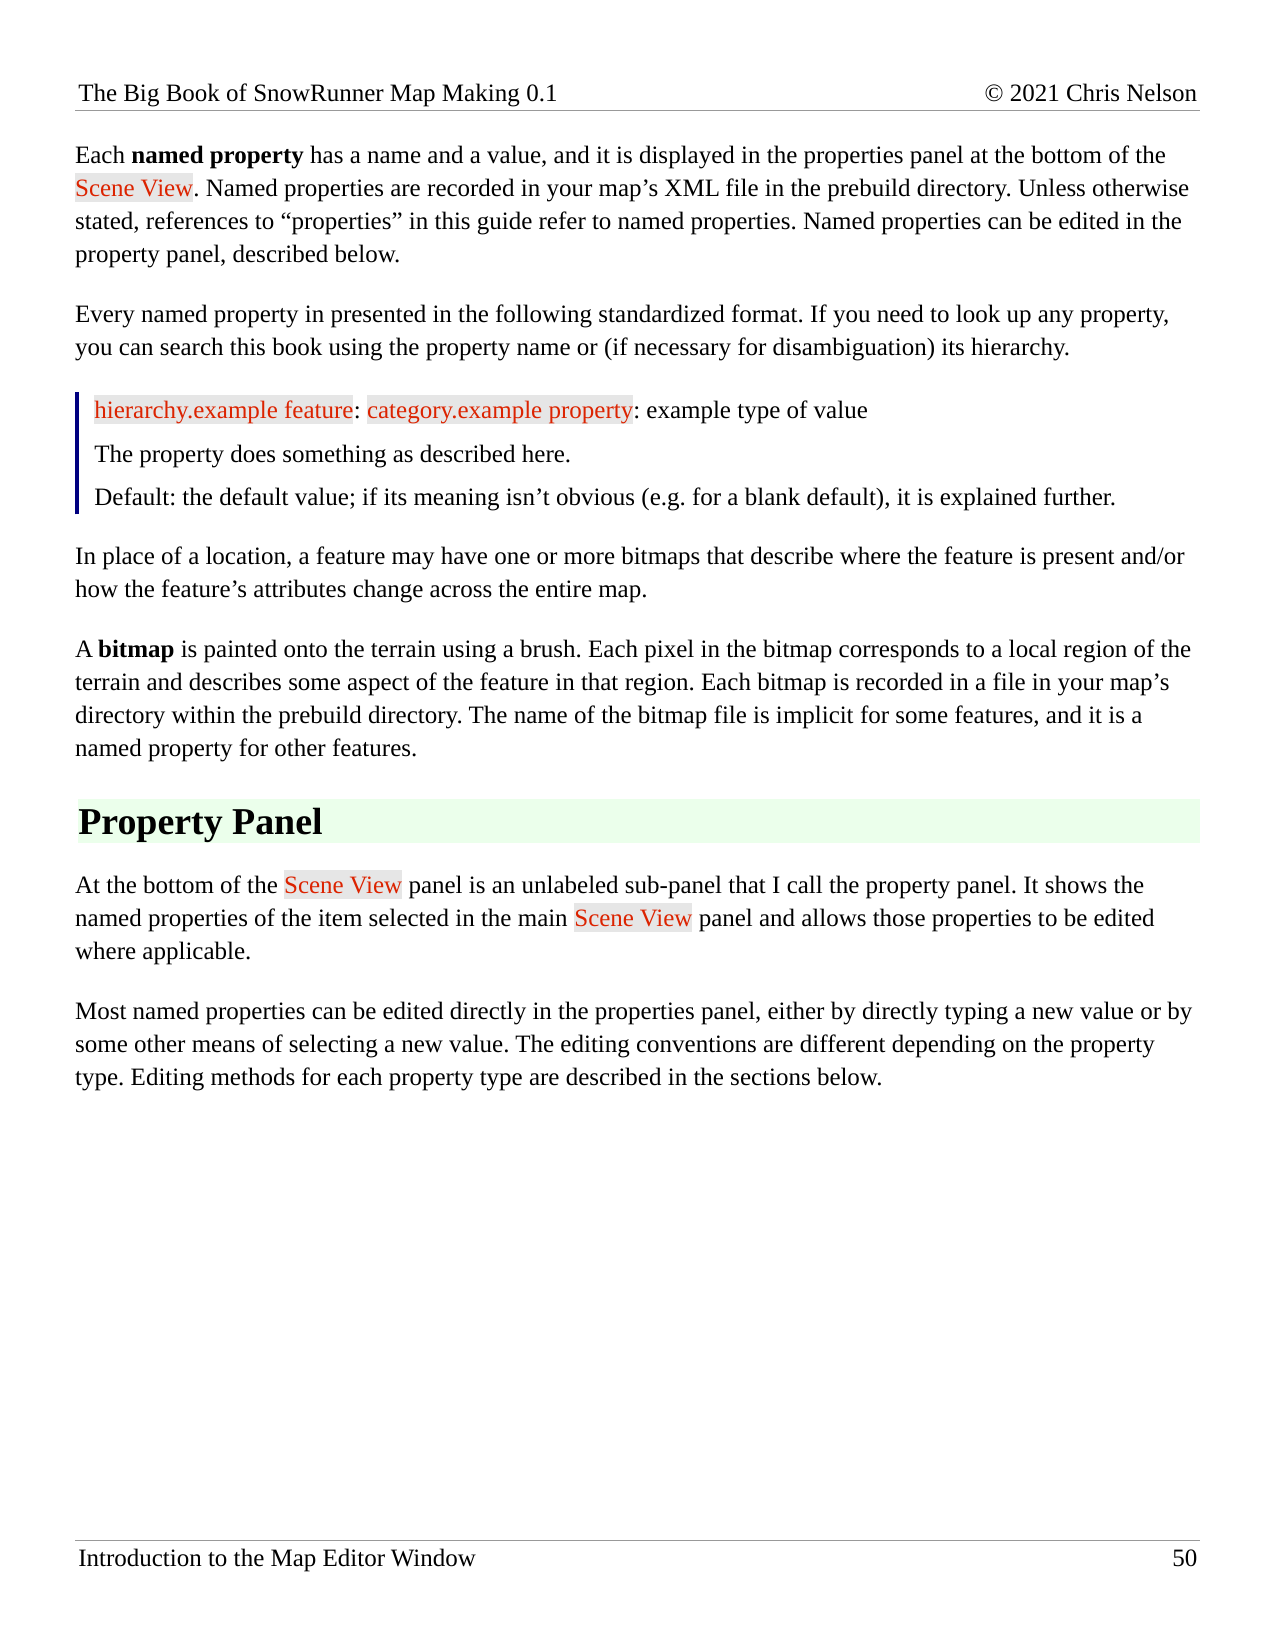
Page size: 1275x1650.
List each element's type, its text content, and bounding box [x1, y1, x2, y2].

subtitle Property Panel [78, 799, 1200, 843]
text A bitmap is painted onto the terrain using a brush. Each pixel in the bitmap corresponds to a local region of the terrain and describes some aspect of the feature in that region. Each bitmap is recorded in a file in your map’s directory within the prebuild directory. The name of the bitmap file is implicit for some features, and it is a named property for other features. [75, 634, 1200, 762]
text The property does something as described here. [79, 436, 1200, 467]
text Default: the default value; if its meaning isn’t obvious (e.g. for a blank default), it is explained further. [79, 479, 1200, 514]
text Most named properties can be edited directly in the properties panel, either by directly typing a new value or by some other means of selecting a new value. The editing conventions are different depending on the property type. Editing methods for each property type are described in the sections below. [75, 996, 1200, 1091]
text Each named property has a name and a value, and it is displayed in the properties panel at the bottom of the Scene View. Named properties are recorded in your map’s XML file in the prebuild directory. Unless otherwise stated, references to “properties” in this guide refer to named properties. Named properties can be edited in the property panel, described below. [75, 140, 1200, 268]
text hierarchy.example feature: category.example property: example type of value [79, 392, 1200, 424]
text In place of a location, a feature may have one or more bitmaps that describe where the feature is present and/or how the feature’s attributes change across the entire map. [75, 541, 1200, 603]
text At the bottom of the Scene View panel is an unlabeled sub-panel that I call the property panel. It shows the named properties of the item selected in the main Scene View panel and allows those properties to be edited where applicable. [75, 870, 1200, 965]
text Every named property in presented in the following standardized format. If you need to look up any property, you can search this book using the property name or (if necessary for disambiguation) its hierarchy. [75, 299, 1200, 361]
